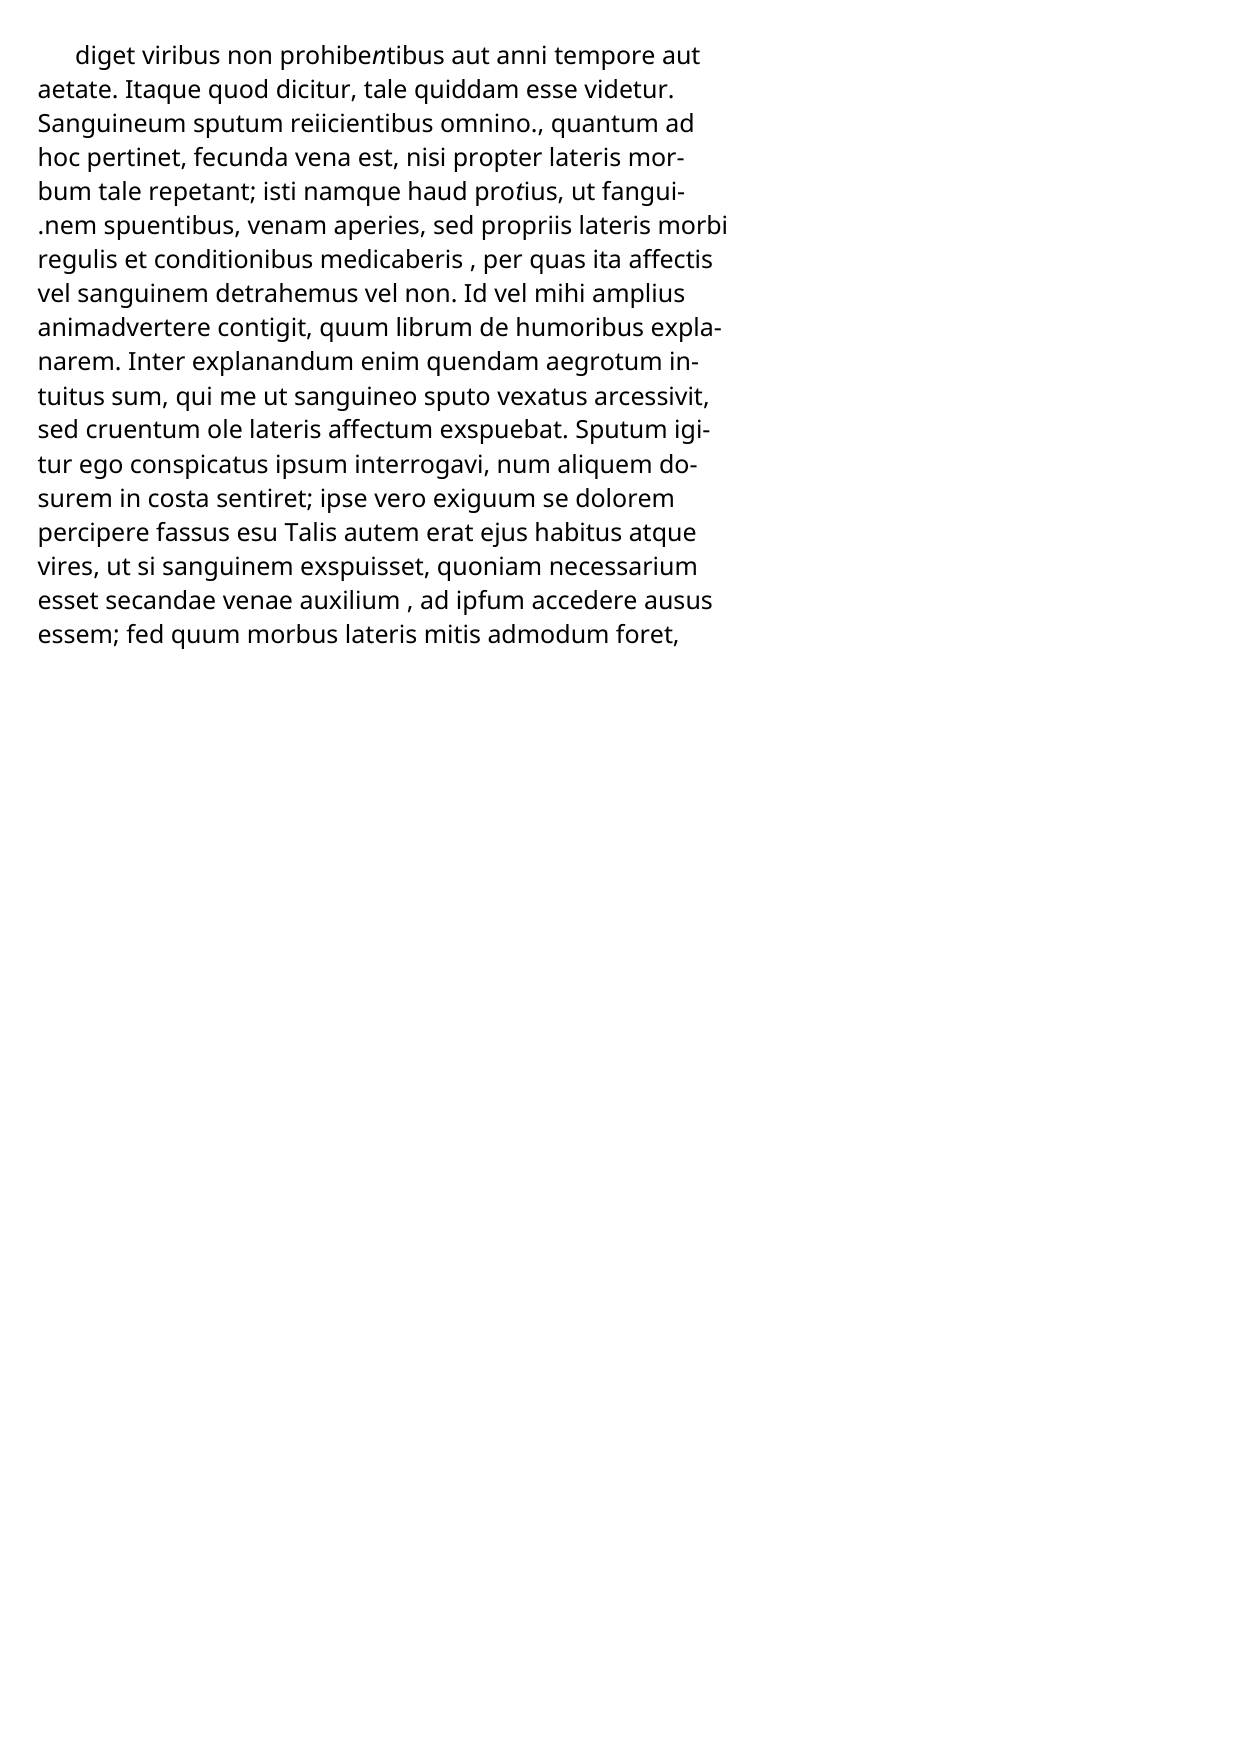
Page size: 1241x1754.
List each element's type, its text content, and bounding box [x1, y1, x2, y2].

text diget viribus non prohibentibus aut anni tempore aut aetate. Itaque quod dicitur, tale quiddam esse videtur. Sanguineum sputum reiicientibus omnino., quantum ad hoc pertinet, fecunda vena est, nisi propter lateris mor- bum tale repetant; isti namque haud protius, ut fangui- .nem spuentibus, venam aperies, sed propriis lateris morbi regulis et conditionibus medicaberis , per quas ita affectis vel sanguinem detrahemus vel non. Id vel mihi amplius animadvertere contigit, quum librum de humoribus expla- narem. Inter explanandum enim quendam aegrotum in- tuitus sum, qui me ut sanguineo sputo vexatus arcessivit, sed cruentum ole lateris affectum exspuebat. Sputum igi- tur ego conspicatus ipsum interrogavi, num aliquem do- surem in costa sentiret; ipse vero exiguum se dolorem percipere fassus esu Talis autem erat ejus habitus atque vires, ut si sanguinem exspuisset, quoniam necessarium esset secandae venae auxilium , ad ipfum accedere ausus essem; fed quum morbus lateris mitis admodum foret, [37, 37, 1203, 651]
